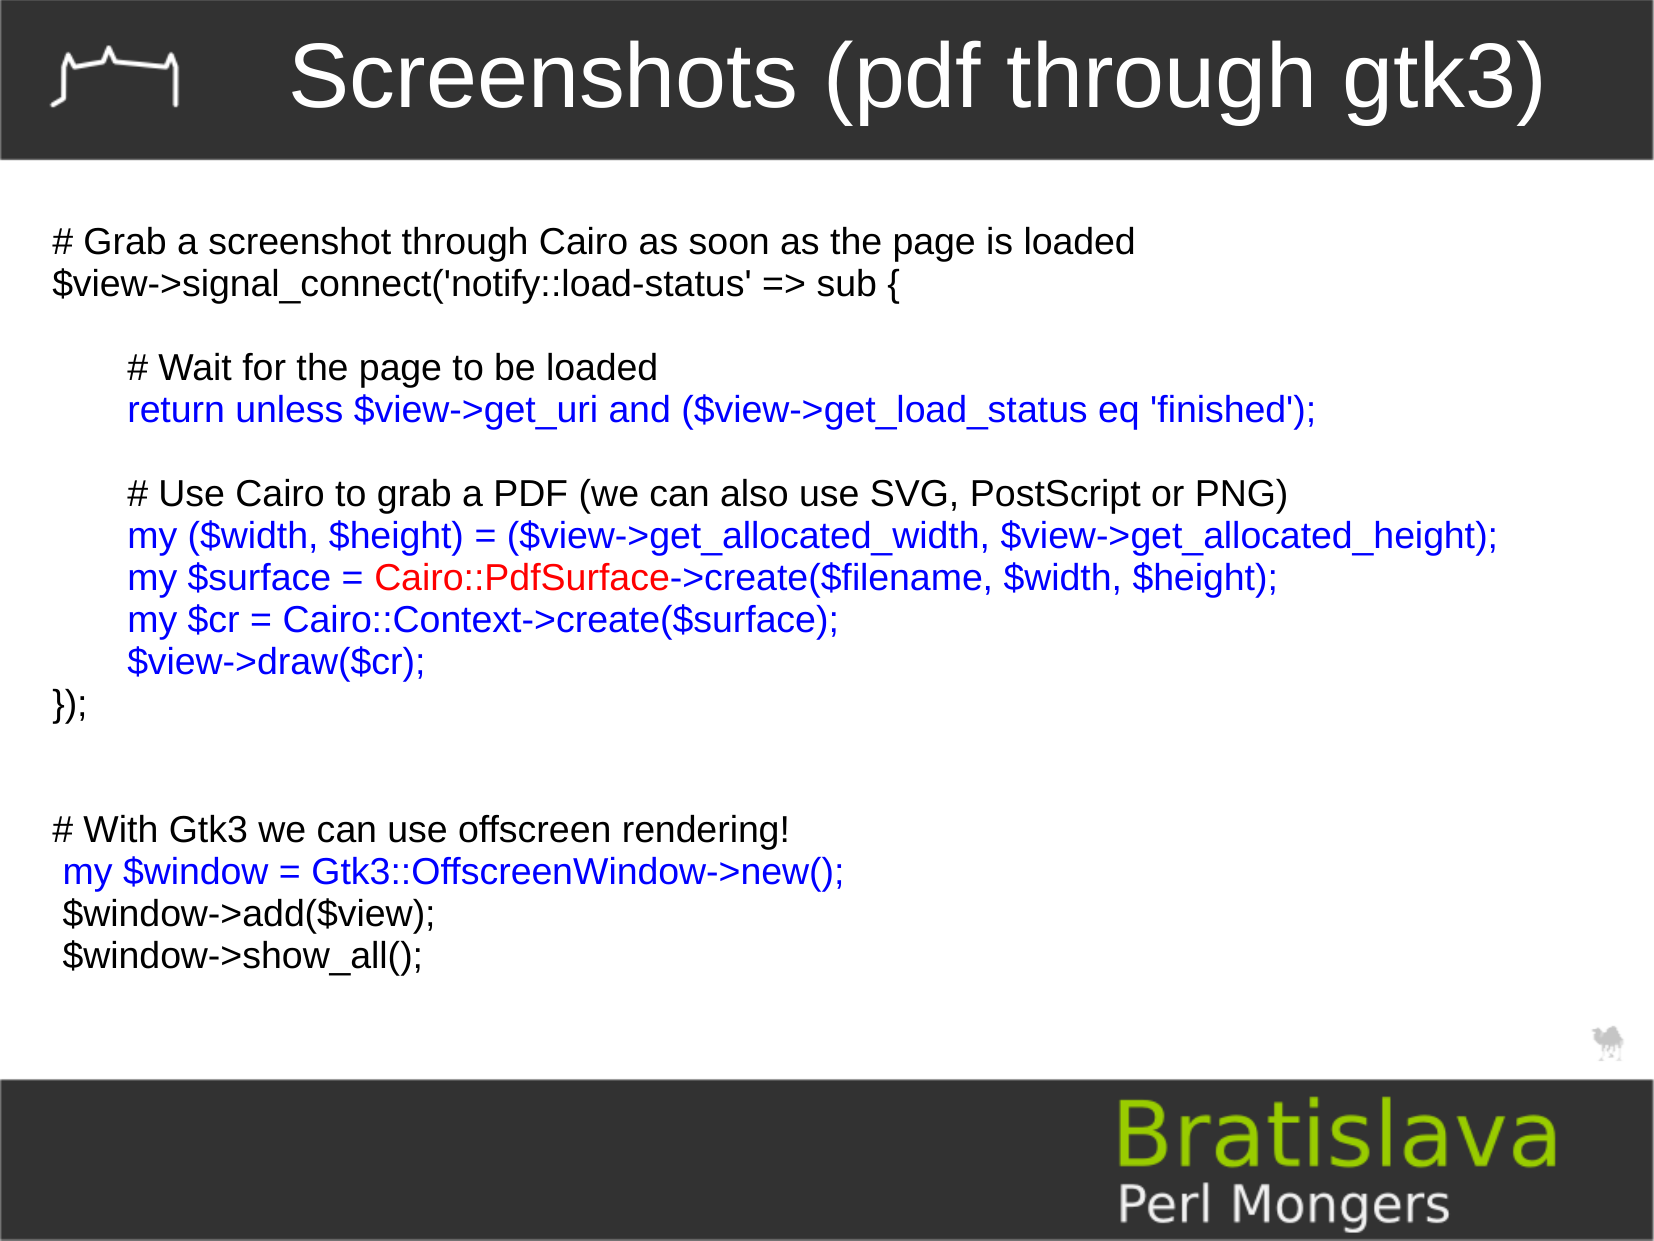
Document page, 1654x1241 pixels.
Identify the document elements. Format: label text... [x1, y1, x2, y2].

title Screenshots (pdf through gtk3) [193, 24, 1645, 128]
picture [0, 0, 1654, 1241]
text_box # Grab a screenshot through Cairo as soon as the page is loaded $view->signal_connect('notify::load-status' => sub { # Wait for the page to be loaded return unless $view->get_uri and ($view->get_load_status eq 'finished'); # Use Cairo to grab a PDF (we can also use SVG, PostScript or PNG) my ($width, $height) = ($view->get_allocated_width, $view->get_allocated_height); my $surface = Cairo::PdfSurface->create($filename, $width, $height); my $cr = Cairo::Context->create($surface); $view->draw($cr); }); # With Gtk3 we can use offscreen rendering! my $window = Gtk3::OffscreenWindow->new(); $window->add($view); $window->show_all(); [37, 213, 1651, 1068]
